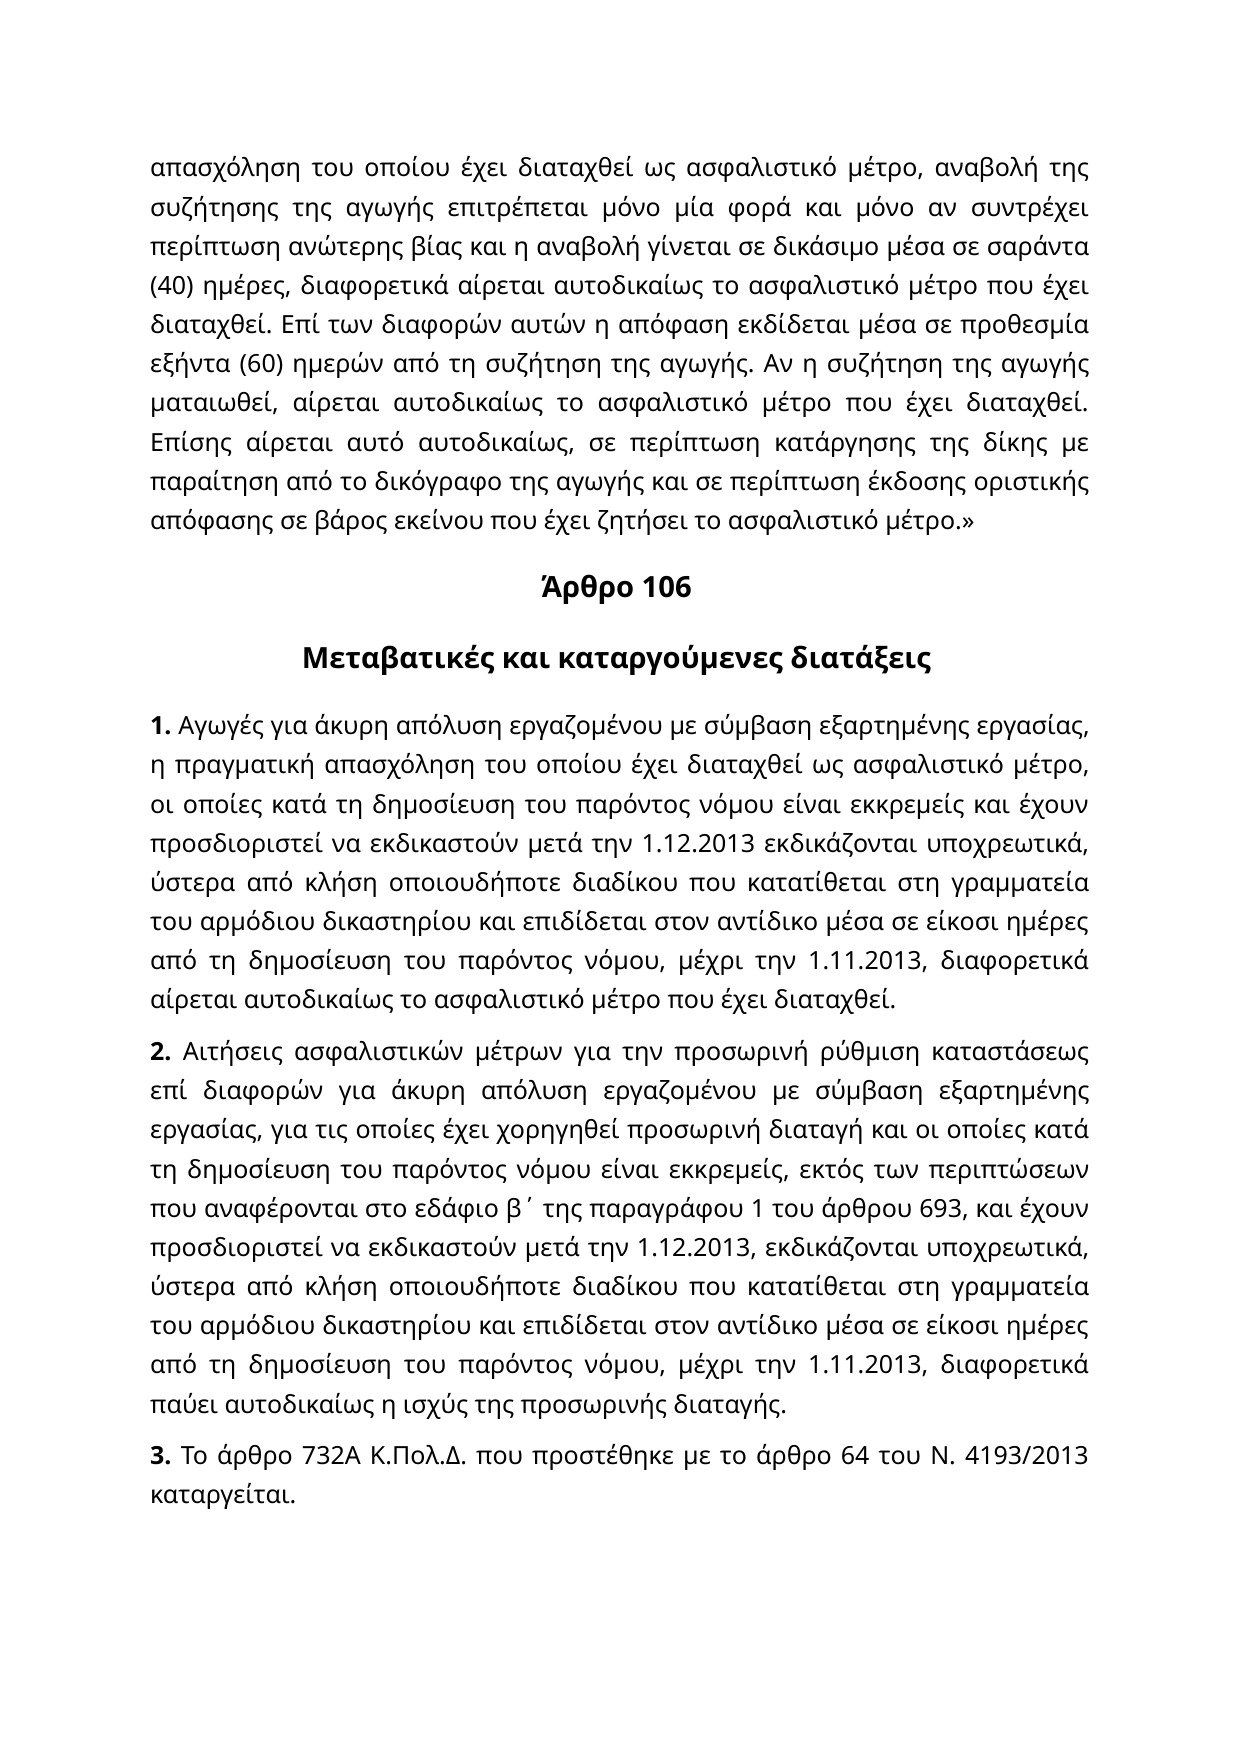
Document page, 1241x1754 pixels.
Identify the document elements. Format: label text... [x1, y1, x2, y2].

text 3. Το άρθρο 732Α Κ.Πολ.Δ. που προστέθηκε με το άρθρο 64 του Ν. 4193/2013 καταργείται. [150, 1438, 1090, 1511]
subtitle Άρθρο 106 [150, 567, 1090, 606]
text 2. Αιτήσεις ασφαλιστικών μέτρων για την προσωρινή ρύθμιση καταστάσεως επί διαφορών για άκυρη απόλυση εργαζομένου με σύμβαση εξαρτημένης εργασίας, για τις οποίες έχει χορηγηθεί προσωρινή διαταγή και οι οποίες κατά τη δημοσίευση του παρόντος νόμου είναι εκκρεμείς, εκτός των περιπτώσεων που αναφέρονται στο εδάφιο β΄ της παραγράφου 1 του άρθρου 693, και έχουν προσδιοριστεί να εκδικαστούν μετά την 1.12.2013, εκδικάζονται υποχρεωτικά, ύστερα από κλήση οποιουδήποτε διαδίκου που κατατίθεται στη γραμματεία του αρμόδιου δικαστηρίου και επιδίδεται στον αντίδικο μέσα σε είκοσι ημέρες από τη δημοσίευση του παρόντος νόμου, μέχρι την 1.11.2013, διαφορετικά παύει αυτοδικαίως η ισχύς της προσωρινής διαταγής. [150, 1034, 1090, 1420]
subtitle Μεταβατικές και καταργούμενες διατάξεις [150, 637, 1090, 677]
text 1. Αγωγές για άκυρη απόλυση εργαζομένου με σύμβαση εξαρτημένης εργασίας, η πραγματική απασχόληση του οποίου έχει διαταχθεί ως ασφαλιστικό μέτρο, οι οποίες κατά τη δημοσίευση του παρόντος νόμου είναι εκκρεμείς και έχουν προσδιοριστεί να εκδικαστούν μετά την 1.12.2013 εκδικάζονται υποχρεωτικά, ύστερα από κλήση οποιουδήποτε διαδίκου που κατατίθεται στη γραμματεία του αρμόδιου δικαστηρίου και επιδίδεται στον αντίδικο μέσα σε είκοσι ημέρες από τη δημοσίευση του παρόντος νόμου, μέχρι την 1.11.2013, διαφορετικά αίρεται αυτοδικαίως το ασφαλιστικό μέτρο που έχει διαταχθεί. [150, 708, 1090, 1016]
text απασχόληση του οποίου έχει διαταχθεί ως ασφαλιστικό μέτρο, αναβολή της συζήτησης της αγωγής επιτρέπεται μόνο μία φορά και μόνο αν συντρέχει περίπτωση ανώτερης βίας και η αναβολή γίνεται σε δικάσιμο μέσα σε σαράντα (40) ημέρες, διαφορετικά αίρεται αυτοδικαίως το ασφαλιστικό μέτρο που έχει διαταχθεί. Επί των διαφορών αυτών η απόφαση εκδίδεται μέσα σε προθεσμία εξήντα (60) ημερών από τη συζήτηση της αγωγής. Αν η συζήτηση της αγωγής ματαιωθεί, αίρεται αυτοδικαίως το ασφαλιστικό μέτρο που έχει διαταχθεί. Επίσης αίρεται αυτό αυτοδικαίως, σε περίπτωση κατάργησης της δίκης με παραίτηση από το δικόγραφο της αγωγής και σε περίπτωση έκδοσης οριστικής απόφασης σε βάρος εκείνου που έχει ζητήσει το ασφαλιστικό μέτρο.» [150, 150, 1090, 537]
